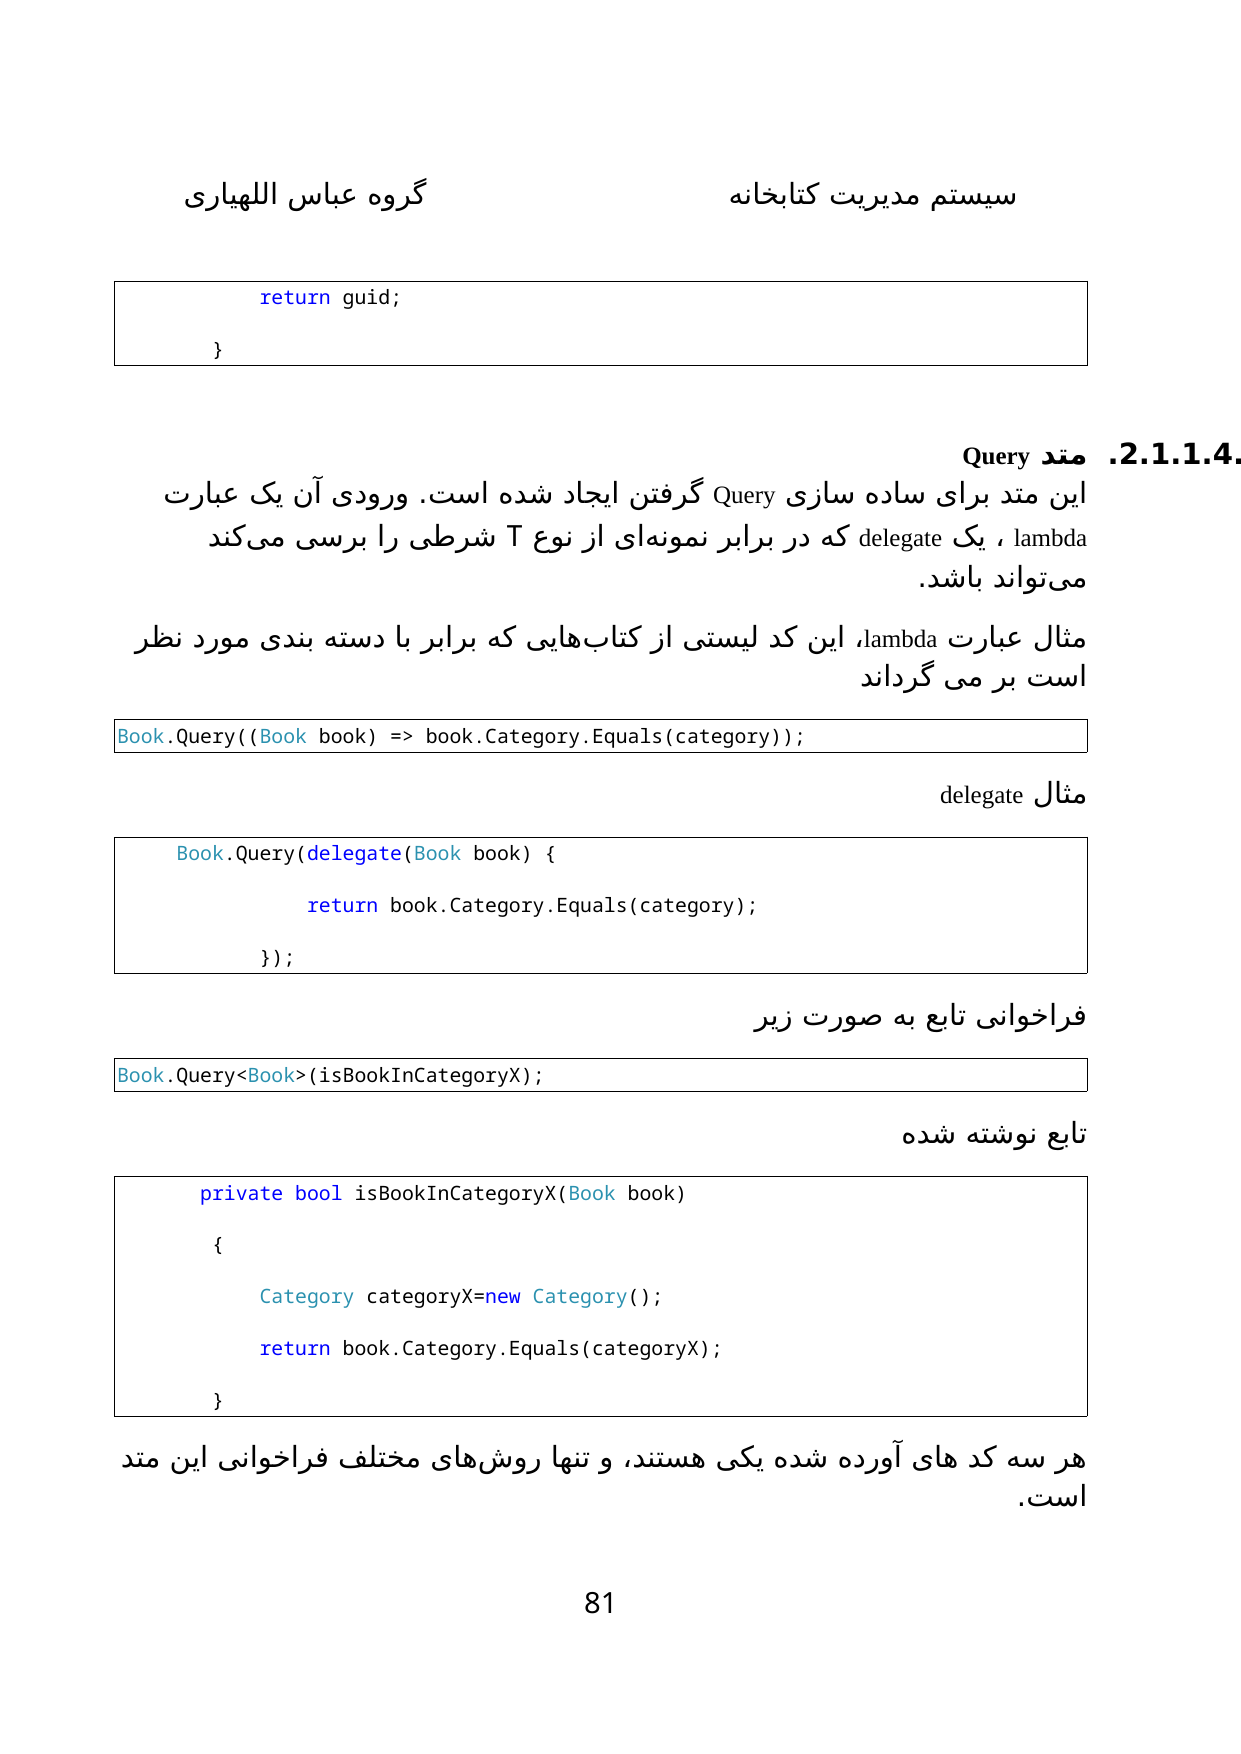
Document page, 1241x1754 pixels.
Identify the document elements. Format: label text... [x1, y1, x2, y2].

text مثال delegate [114, 777, 1087, 811]
text }); [115, 940, 1087, 973]
text return guid; [115, 282, 1087, 311]
text مثال عبارت lambda، این کد لیستی از کتاب‌هایی که برابر با دسته بندی مورد نظر است بر می گرداند [114, 620, 1087, 693]
text } [115, 1383, 1087, 1416]
text return book.Category.Equals(categoryX); [115, 1331, 1087, 1361]
text Category categoryX=new Category(); [115, 1279, 1087, 1309]
text این متد برای ساده سازی Query گرفتن ایجاد شده است. ورودی آن یک عبارت lambda ، یک delegate که در برابر نمونه‌ای از نوع T شرطی را برسی می‌کند می‌تواند باشد. [114, 477, 1087, 594]
text return book.Category.Equals(category); [115, 888, 1087, 918]
subtitle متد Query [114, 438, 1087, 472]
text Book.Query(delegate(Book book) { [115, 838, 1087, 867]
text Book.Query<Book>(isBookInCategoryX); [115, 1059, 1087, 1091]
text فراخوانی تابع به صورت زیر [114, 998, 1087, 1032]
text تابع نوشته شده [114, 1116, 1087, 1150]
text private bool isBookInCategoryX(Book book) [115, 1177, 1087, 1206]
text } [115, 332, 1087, 365]
text Book.Query((Book book) => book.Category.Equals(category)); [115, 720, 1087, 752]
text هر سه کد های آورده شده یکی هستند، و تنها روش‌های مختلف فراخوانی این متد است. [114, 1441, 1087, 1514]
text { [115, 1227, 1087, 1258]
